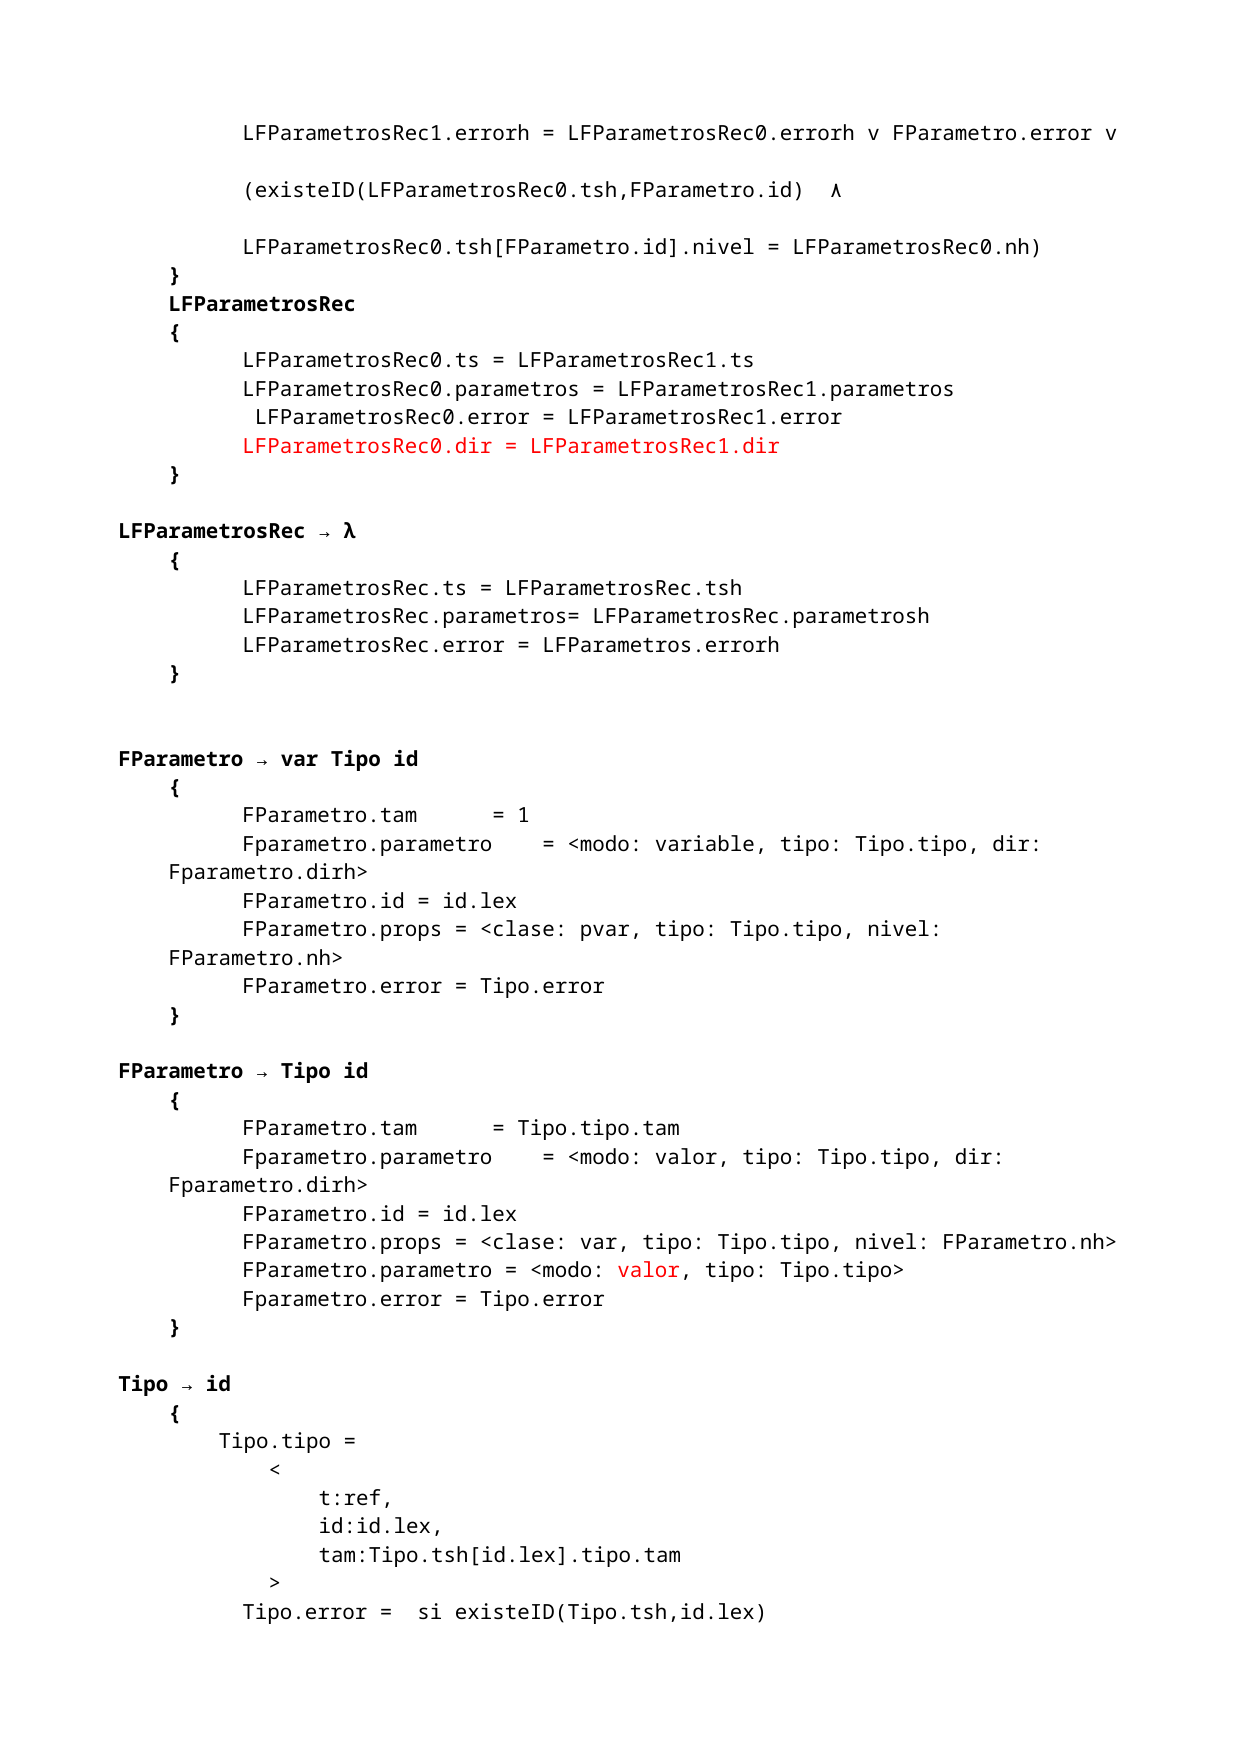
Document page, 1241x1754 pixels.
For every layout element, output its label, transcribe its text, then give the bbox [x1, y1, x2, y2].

text Fparametro.error = Tipo.error [168, 1284, 1122, 1312]
text > [168, 1568, 1122, 1597]
text FParametro → var Tipo id [118, 744, 1122, 772]
text LFParametrosRec → λ [118, 516, 1122, 545]
text } [168, 658, 1122, 687]
text tam:Tipo.tsh[id.lex].tipo.tam [168, 1540, 1122, 1568]
text { [168, 1398, 1122, 1426]
text FParametro.props = <clase: pvar, tipo: Tipo.tipo, nivel: FParametro.nh> [168, 914, 1122, 971]
text LFParametrosRec.error = LFParametros.errorh [168, 630, 1122, 658]
text LFParametrosRec0.parametros = LFParametrosRec1.parametros [168, 374, 1122, 402]
text { [168, 545, 1122, 573]
text } [168, 1312, 1122, 1341]
text LFParametrosRec1.errorh = LFParametrosRec0.errorh v FParametro.error v (existeID(LFParametrosRec0.tsh,FParametro.id) ٨ LFParametrosRec0.tsh[FParametro.id].nivel = LFParametrosRec0.nh) [168, 118, 1122, 260]
text FParametro.id = id.lex [168, 886, 1122, 914]
text FParametro.parametro = <modo: valor, tipo: Tipo.tipo> [168, 1256, 1122, 1284]
text FParametro.tam = 1 [168, 801, 1122, 829]
text FParametro.tam = Tipo.tipo.tam [168, 1113, 1122, 1142]
text LFParametrosRec0.error = LFParametrosRec1.error [168, 402, 1122, 431]
text FParametro.error = Tipo.error [168, 971, 1122, 1000]
text FParametro.props = <clase: var, tipo: Tipo.tipo, nivel: FParametro.nh> [168, 1227, 1122, 1256]
text Fparametro.parametro = <modo: valor, tipo: Tipo.tipo, dir: Fparametro.dirh> [168, 1142, 1122, 1199]
text Fparametro.parametro = <modo: variable, tipo: Tipo.tipo, dir: Fparametro.dirh> [168, 829, 1122, 886]
text FParametro.id = id.lex [168, 1199, 1122, 1227]
text Tipo → id [118, 1369, 1122, 1398]
text t:ref, [168, 1483, 1122, 1512]
text LFParametrosRec.ts = LFParametrosRec.tsh [168, 573, 1122, 602]
text LFParametrosRec.parametros= LFParametrosRec.parametrosh [168, 602, 1122, 630]
text id:id.lex, [168, 1512, 1122, 1540]
text Tipo.error = si existeID(Tipo.tsh,id.lex) [168, 1597, 1122, 1625]
text LFParametrosRec [168, 289, 1122, 317]
text LFParametrosRec0.ts = LFParametrosRec1.ts [168, 346, 1122, 374]
text { [168, 1085, 1122, 1113]
text Tipo.tipo = [168, 1426, 1122, 1455]
text { [168, 772, 1122, 801]
text FParametro → Tipo id [118, 1057, 1122, 1085]
text } [168, 1000, 1122, 1028]
text LFParametrosRec0.dir = LFParametrosRec1.dir [168, 431, 1122, 459]
text { [168, 317, 1122, 346]
text < [168, 1455, 1122, 1483]
text } [168, 459, 1122, 488]
text } [168, 260, 1122, 289]
